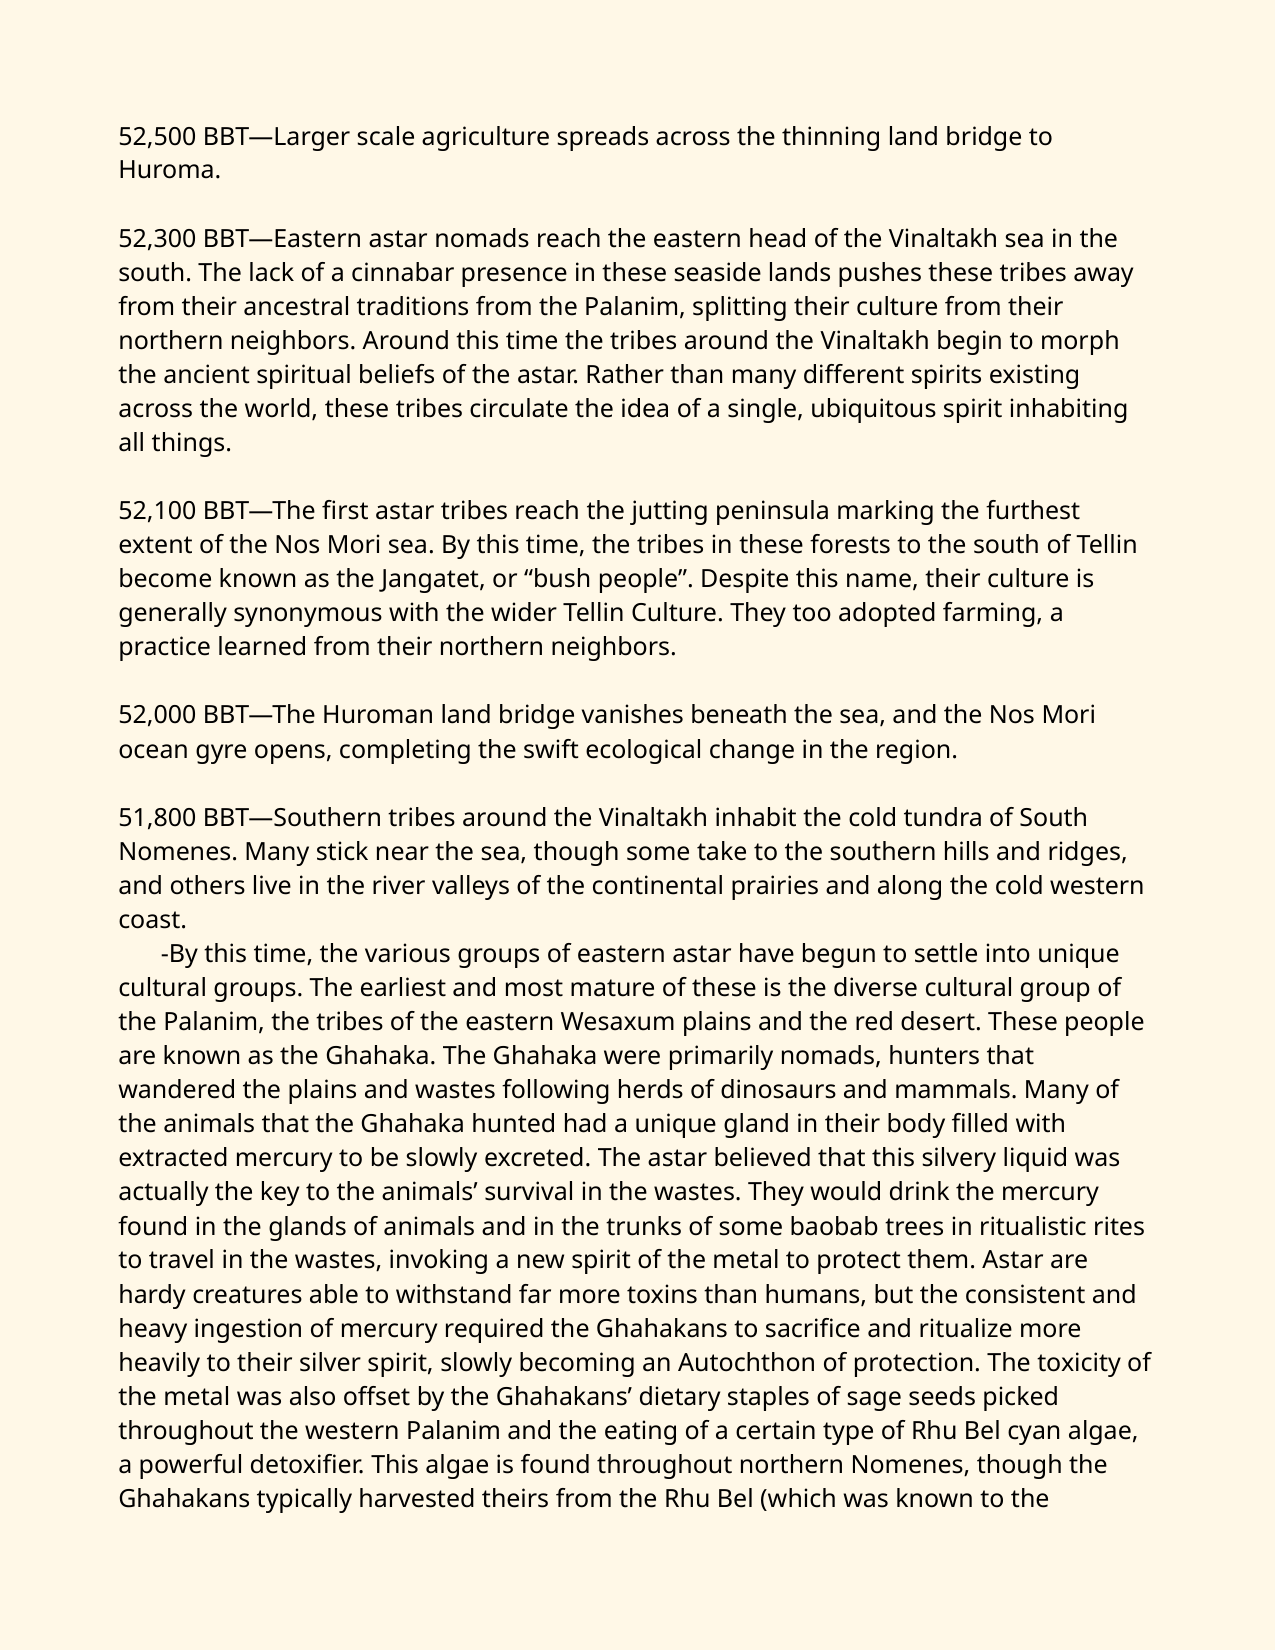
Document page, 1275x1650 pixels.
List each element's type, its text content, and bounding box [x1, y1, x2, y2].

text 52,500 BBT—Larger scale agriculture spreads across the thinning land bridge to Huroma. [118, 118, 1157, 186]
text -By this time, the various groups of eastern astar have begun to settle into unique cultural groups. The earliest and most mature of these is the diverse cultural group of the Palanim, the tribes of the eastern Wesaxum plains and the red desert. These people are known as the Ghahaka. The Ghahaka were primarily nomads, hunters that wandered the plains and wastes following herds of dinosaurs and mammals. Many of the animals that the Ghahaka hunted had a unique gland in their body filled with extracted mercury to be slowly excreted. The astar believed that this silvery liquid was actually the key to the animals’ survival in the wastes. They would drink the mercury found in the glands of animals and in the trunks of some baobab trees in ritualistic rites to travel in the wastes, invoking a new spirit of the metal to protect them. Astar are hardy creatures able to withstand far more toxins than humans, but the consistent and heavy ingestion of mercury required the Ghahakans to sacrifice and ritualize more heavily to their silver spirit, slowly becoming an Autochthon of protection. The toxicity of the metal was also offset by the Ghahakans’ dietary staples of sage seeds picked throughout the western Palanim and the eating of a certain type of Rhu Bel cyan algae, a powerful detoxifier. This algae is found throughout northern Nomenes, though the Ghahakans typically harvested theirs from the Rhu Bel (which was known to the [118, 936, 1157, 1515]
text 52,000 BBT—The Huroman land bridge vanishes beneath the sea, and the Nos Mori ocean gyre opens, completing the swift ecological change in the region. [118, 697, 1157, 765]
text 51,800 BBT—Southern tribes around the Vinaltakh inhabit the cold tundra of South Nomenes. Many stick near the sea, though some take to the southern hills and ridges, and others live in the river valleys of the continental prairies and along the cold western coast. [118, 799, 1157, 936]
text 52,300 BBT—Eastern astar nomads reach the eastern head of the Vinaltakh sea in the south. The lack of a cinnabar presence in these seaside lands pushes these tribes away from their ancestral traditions from the Palanim, splitting their culture from their northern neighbors. Around this time the tribes around the Vinaltakh begin to morph the ancient spiritual beliefs of the astar. Rather than many different spirits existing across the world, these tribes circulate the idea of a single, ubiquitous spirit inhabiting all things. [118, 220, 1157, 459]
text 52,100 BBT—The first astar tribes reach the jutting peninsula marking the furthest extent of the Nos Mori sea. By this time, the tribes in these forests to the south of Tellin become known as the Jangatet, or “bush people”. Despite this name, their culture is generally synonymous with the wider Tellin Culture. They too adopted farming, a practice learned from their northern neighbors. [118, 493, 1157, 663]
